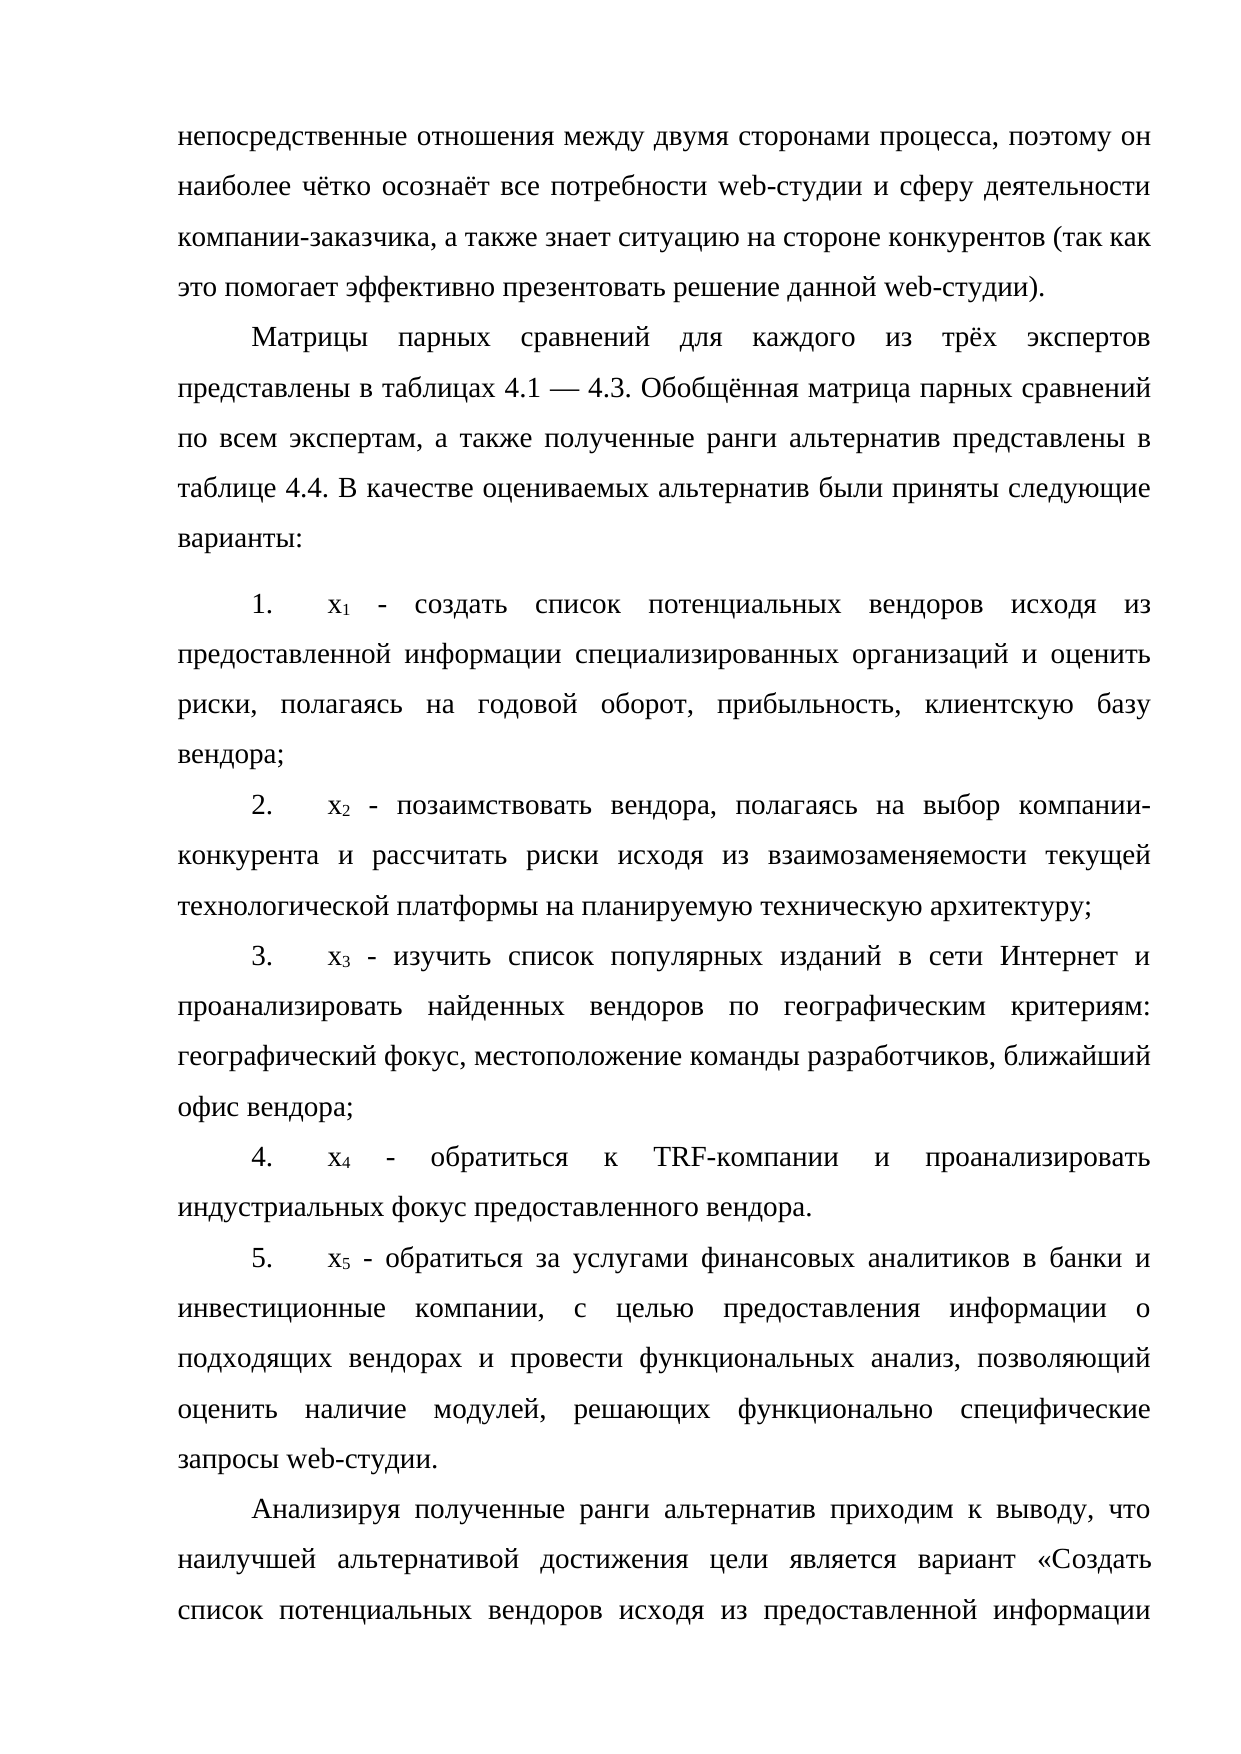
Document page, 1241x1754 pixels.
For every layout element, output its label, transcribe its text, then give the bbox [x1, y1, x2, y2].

text Анализируя полученные ранги альтернатив приходим к выводу, что наилучшей альтернативой достижения цели является вариант «Создать список потенциальных вендоров исходя из предоставленной информации [177, 1491, 1152, 1626]
list x3 - изучить список популярных изданий в сети Интернет и проанализировать найденных вендоров по географическим критериям: географический фокус, местоположение команды разработчиков, ближайший офис вендора; [177, 938, 1152, 1122]
list x4 - обратиться к TRF-компании и проанализировать индустриальных фокус предоставленного вендора. [177, 1139, 1152, 1223]
list x1 - создать список потенциальных вендоров исходя из предоставленной информации специализированных организаций и оценить риски, полагаясь на годовой оборот, прибыльность, клиентскую базу вендора; [177, 586, 1152, 770]
list x2 - позаимствовать вендора, полагаясь на выбор компании-конкурента и рассчитать риски исходя из взаимозаменяемости текущей технологической платформы на планируемую техническую архитектуру; [177, 787, 1152, 921]
text непосредственные отношения между двумя сторонами процесса, поэтому он наиболее чётко осознаёт все потребности web-студии и сферу деятельности компании-заказчика, а также знает ситуацию на стороне конкурентов (так как это помогает эффективно презентовать решение данной web-студии). [177, 118, 1152, 303]
list x5 - обратиться за услугами финансовых аналитиков в банки и инвестиционные компании, с целью предоставления информации о подходящих вендорах и провести функциональных анализ, позволяющий оценить наличие модулей, решающих функционально специфические запросы web-студии. [177, 1240, 1152, 1474]
text Матрицы парных сравнений для каждого из трёх экспертов представлены в таблицах 4.1 — 4.3. Обобщённая матрица парных сравнений по всем экспертам, а также полученные ранги альтернатив представлены в таблице 4.4. В качестве оцениваемых альтернатив были приняты следующие варианты: [177, 319, 1152, 554]
